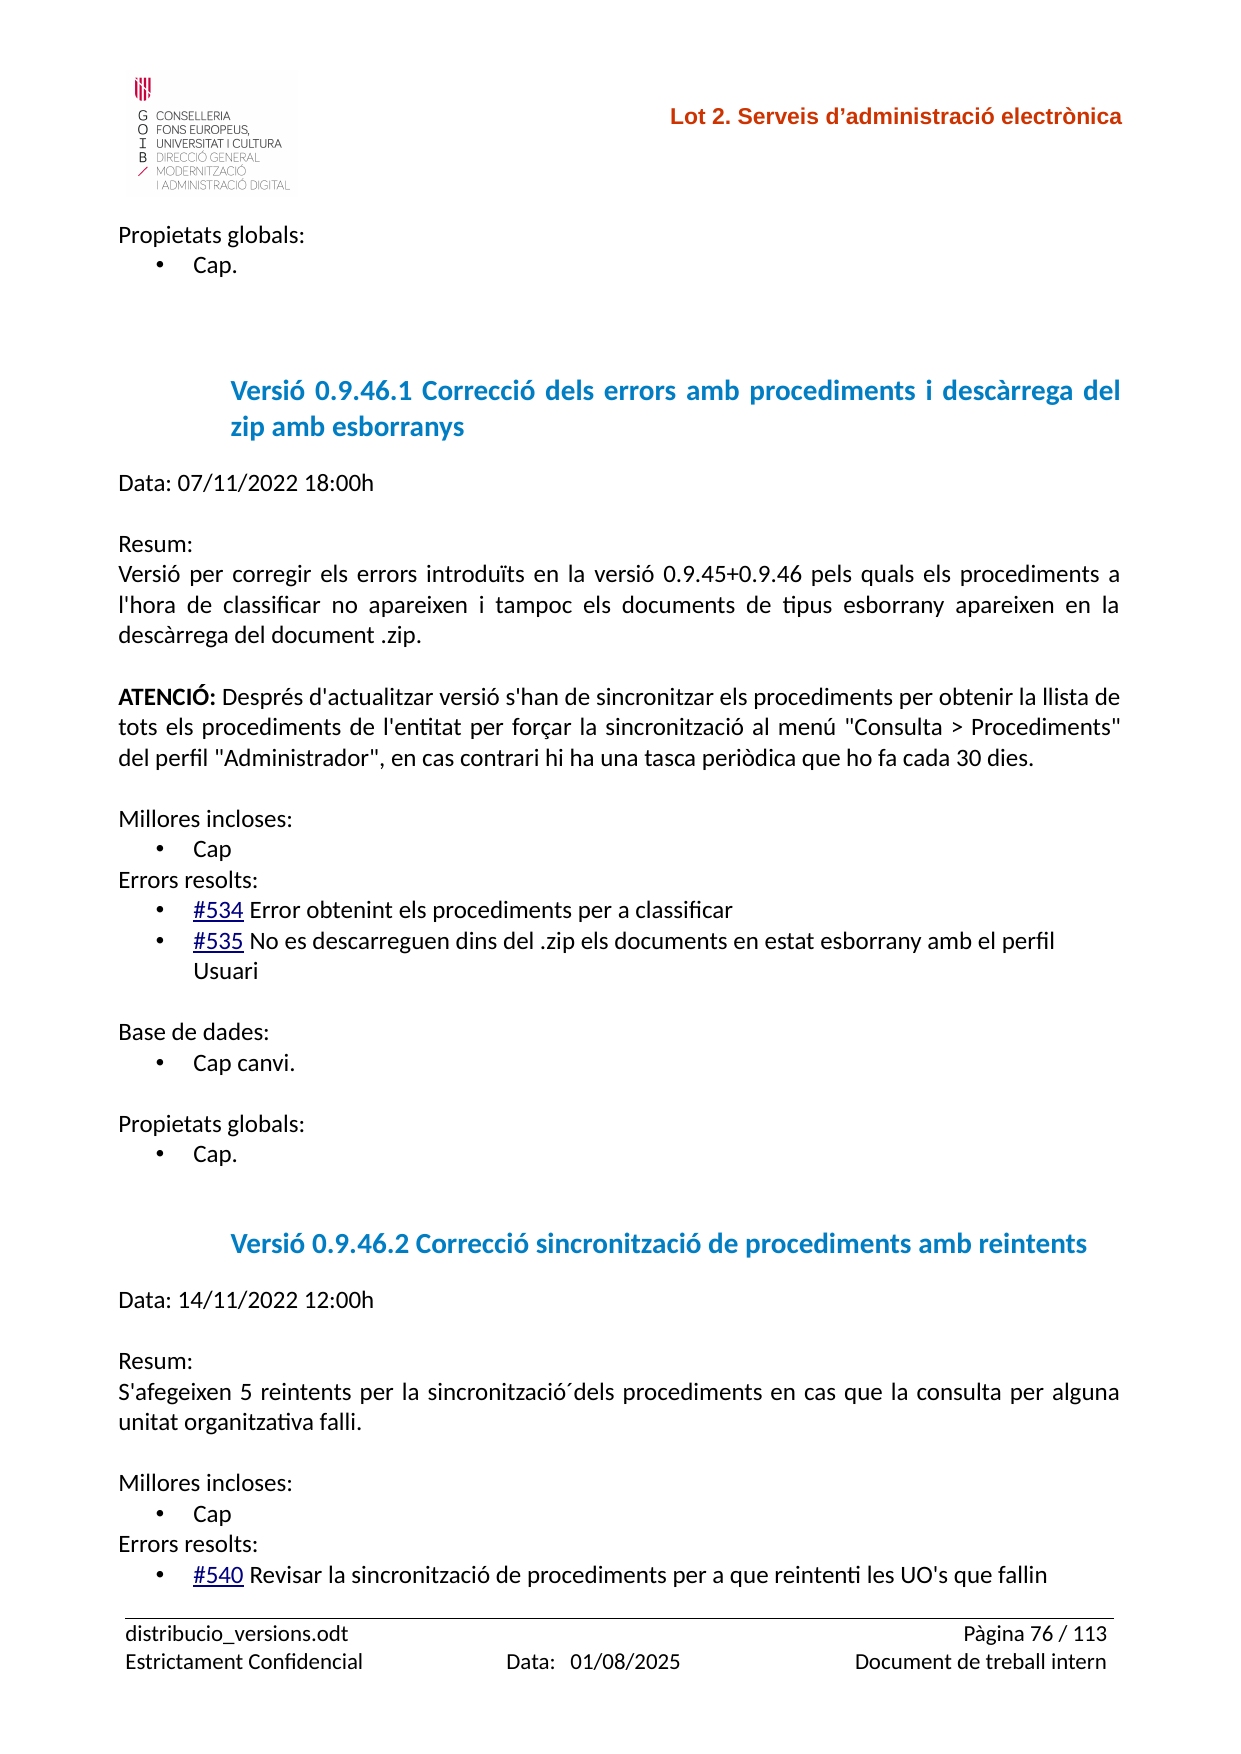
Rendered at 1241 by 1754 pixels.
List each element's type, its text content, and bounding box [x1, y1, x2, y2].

text Propietats globals: [118, 219, 1122, 250]
picture [126, 70, 299, 197]
list #534 Error obtenint els procediments per a classificar [156, 894, 1122, 925]
list Cap. [156, 1138, 1122, 1169]
text Data: 07/11/2022 18:00h [118, 467, 1122, 497]
text Resum: [118, 528, 1122, 558]
text Millores incloses: [118, 1468, 1122, 1498]
list #535 No es descarreguen dins del .zip els documents en estat esborrany amb el perfil Usuari [156, 925, 1122, 986]
text S'afegeixen 5 reintents per la sincronització´dels procediments en cas que la consulta per alguna unitat organitzativa falli. [118, 1376, 1122, 1437]
text Versió per corregir els errors introduïts en la versió 0.9.45+0.9.46 pels quals els procediments a l'hora de classificar no apareixen i tampoc els documents de tipus esborrany apareixen en la descàrrega del document .zip. [118, 558, 1122, 650]
text ATENCIÓ: Després d'actualitzar versió s'han de sincronitzar els procediments per obtenir la llista de tots els procediments de l'entitat per forçar la sincronització al menú "Consulta > Procediments" del perfil "Administrador", en cas contrari hi ha una tasca periòdica que ho fa cada 30 dies. [118, 681, 1122, 772]
text Millores incloses: [118, 803, 1122, 833]
text Base de dades: [118, 1016, 1122, 1047]
list #540 Revisar la sincronització de procediments per a que reintenti les UO's que fallin [156, 1559, 1122, 1590]
text Resum: [118, 1346, 1122, 1376]
text Errors resolts: [118, 1529, 1122, 1559]
list Cap. [156, 250, 1122, 280]
text Data: 14/11/2022 12:00h [118, 1284, 1122, 1315]
list Cap canvi. [156, 1047, 1122, 1077]
text Propietats globals: [118, 1108, 1122, 1138]
list Cap [156, 1498, 1122, 1529]
list Cap [156, 833, 1122, 864]
subtitle Versió 0.9.46.2 Correcció sincronització de procediments amb reintents [153, 1225, 1122, 1261]
subtitle Versió 0.9.46.1 Correcció dels errors amb procediments i descàrrega del zip amb esborranys [153, 372, 1122, 443]
text Errors resolts: [118, 864, 1122, 894]
